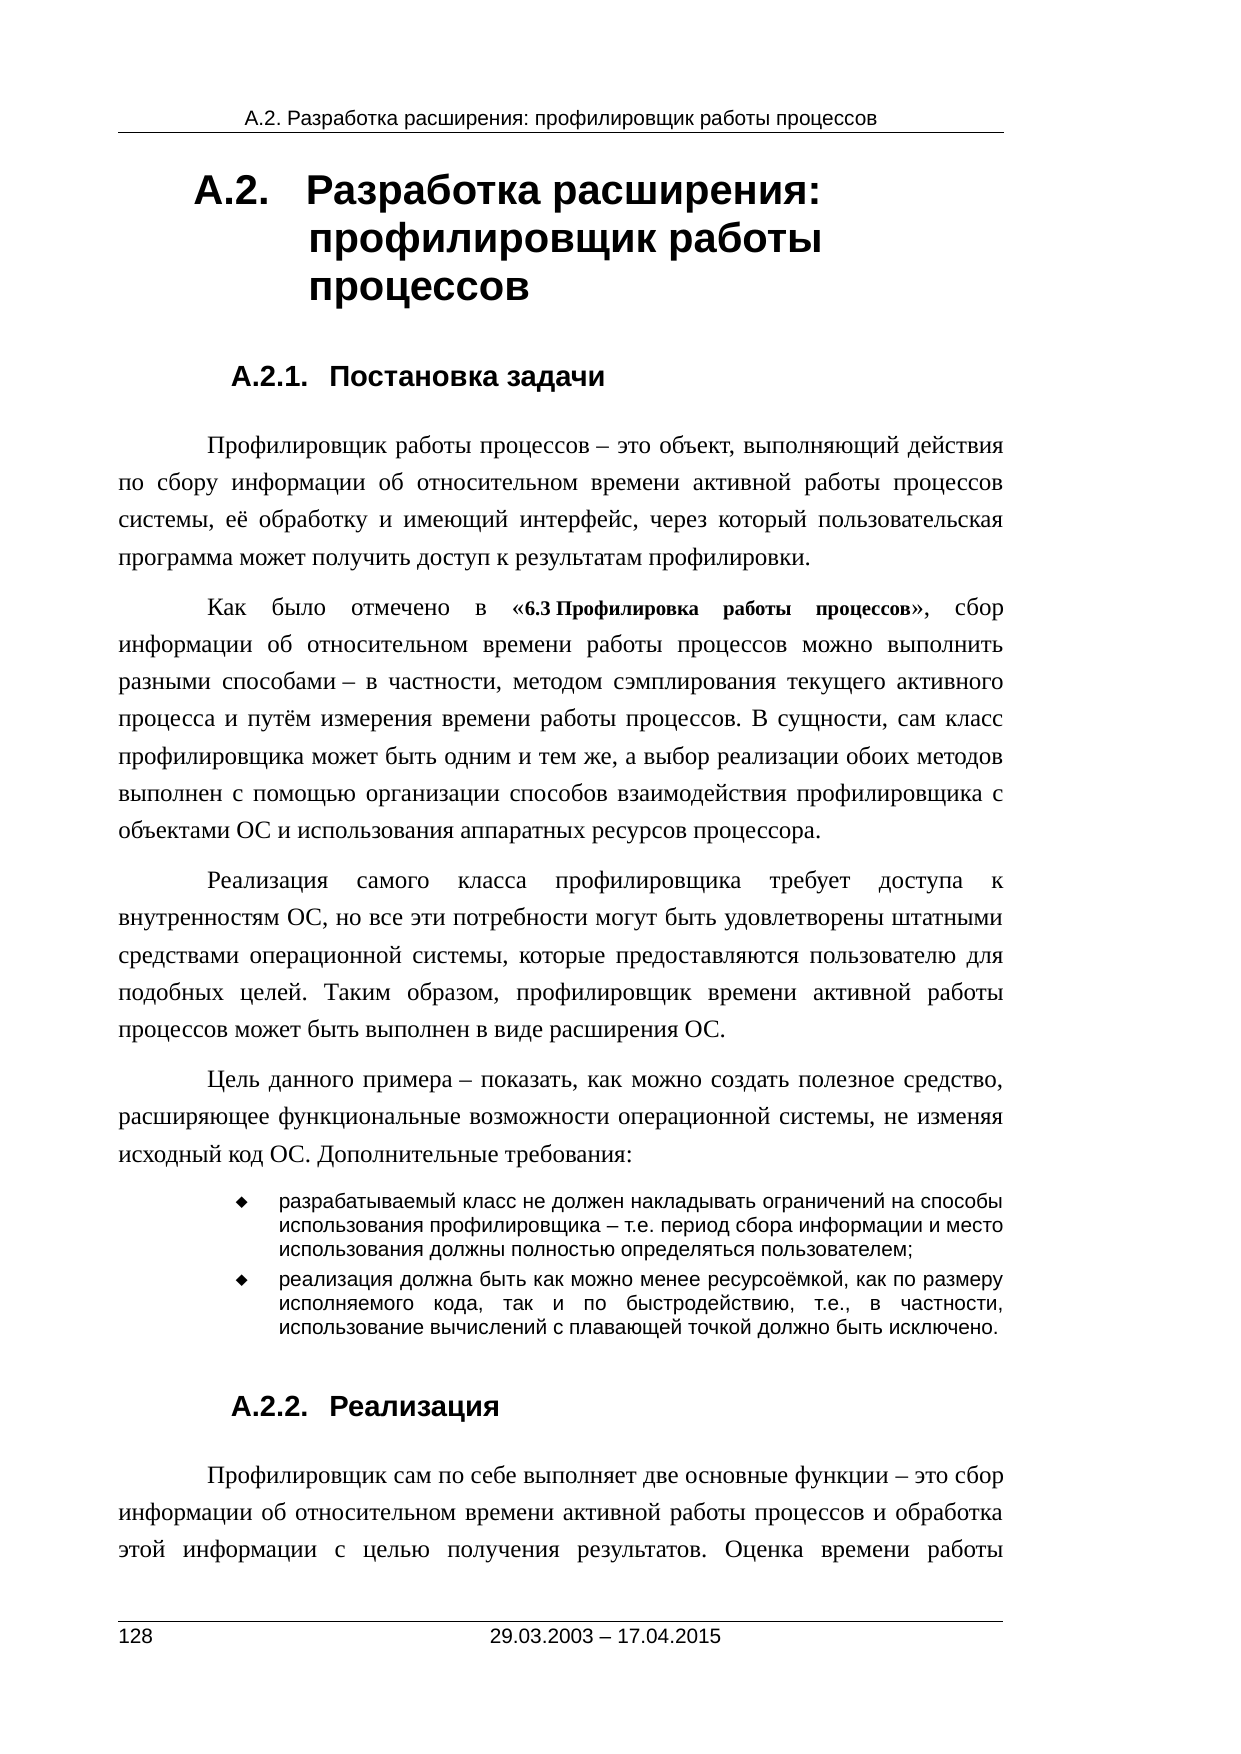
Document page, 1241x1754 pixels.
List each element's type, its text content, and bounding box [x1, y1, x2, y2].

list разрабатываемый класс не должен накладывать ограничений на способы использования профилировщика – т.е. период сбора информации и место использования должны полностью определяться пользователем; [236, 1188, 1004, 1261]
subtitle Реализация [231, 1389, 1004, 1422]
subtitle Постановка задачи [231, 359, 1004, 392]
text Профилировщик сам по себе выполняет две основные функции – это сбор информации об относительном времени активной работы процессов и обработка этой информации с целью получения результатов. Оценка времени работы [118, 1460, 1004, 1563]
text Профилировщик работы процессов – это объект, выполняющий действия по сбору информации об относительном времени активной работы процессов системы, её обработку и имеющий интерфейс, через который пользовательская программа может получить доступ к результатам профилировки. [118, 430, 1004, 571]
list реализация должна быть как можно менее ресурсоёмкой, как по размеру исполняемого кода, так и по быстродействию, т.е., в частности, использование вычислений с плавающей точкой должно быть исключено. [236, 1267, 1004, 1339]
text Как было отмечено в «6.3 Профилировка работы процессов», сбор информации об относительном времени работы процессов можно выполнить разными способами – в частности, методом сэмплирования текущего активного процесса и путём измерения времени работы процессов. В сущности, сам класс профилировщика может быть одним и тем же, а выбор реализации обоих методов выполнен с помощью организации способов взаимодействия профилировщика с объектами ОС и использования аппаратных ресурсов процессора. [118, 592, 1004, 844]
subtitle Разработка расширения: профилировщик работы процессов [193, 165, 1004, 309]
text Реализация самого класса профилировщика требует доступа к внутренностям ОС, но все эти потребности могут быть удовлетворены штатными средствами операционной системы, которые предоставляются пользователю для подобных целей. Таким образом, профилировщик времени активной работы процессов может быть выполнен в виде расширения ОС. [118, 865, 1004, 1043]
text Цель данного примера – показать, как можно создать полезное средство, расширяющее функциональные возможности операционной системы, не изменяя исходный код ОС. Дополнительные требования: [118, 1064, 1004, 1167]
